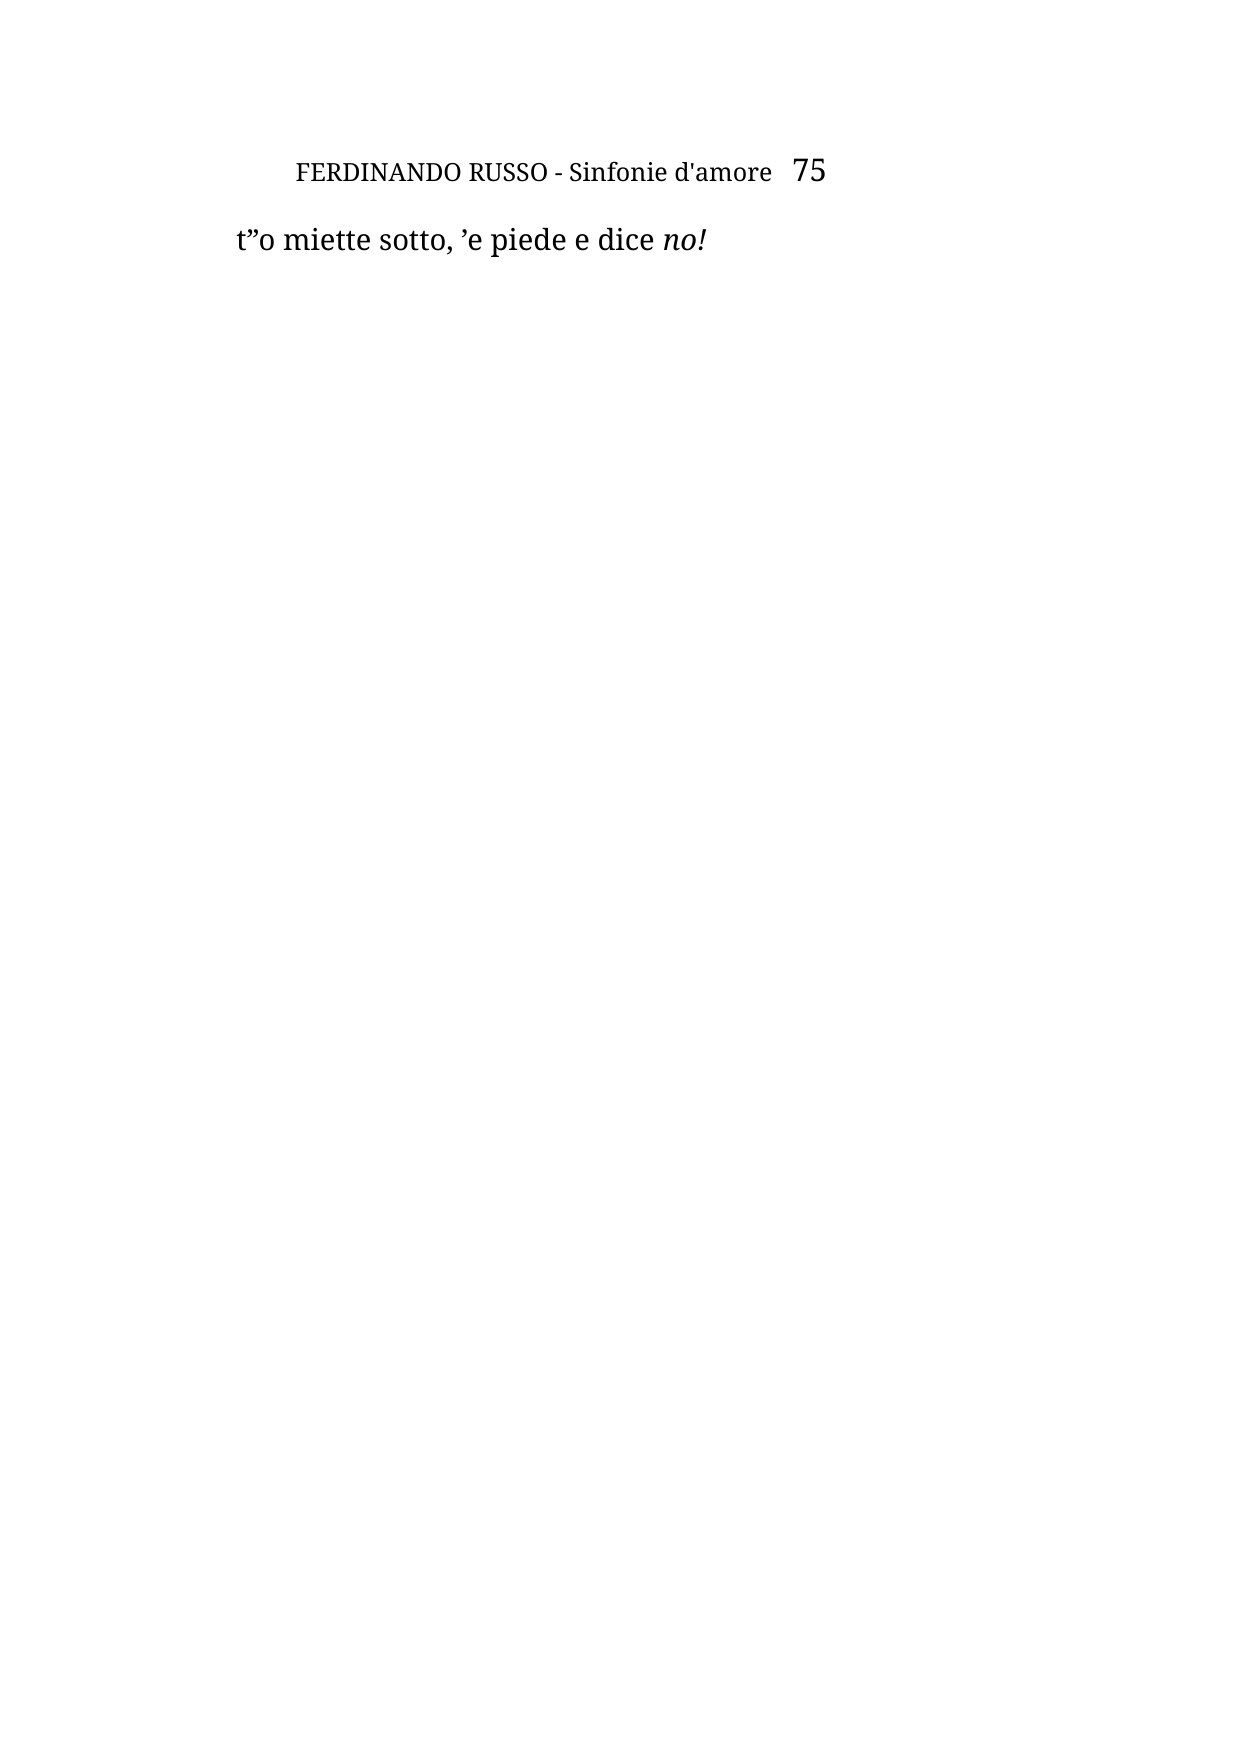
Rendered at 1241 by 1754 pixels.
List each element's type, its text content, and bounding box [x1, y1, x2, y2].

text t”o miette sotto, ’e piede e dice no! [177, 220, 945, 259]
